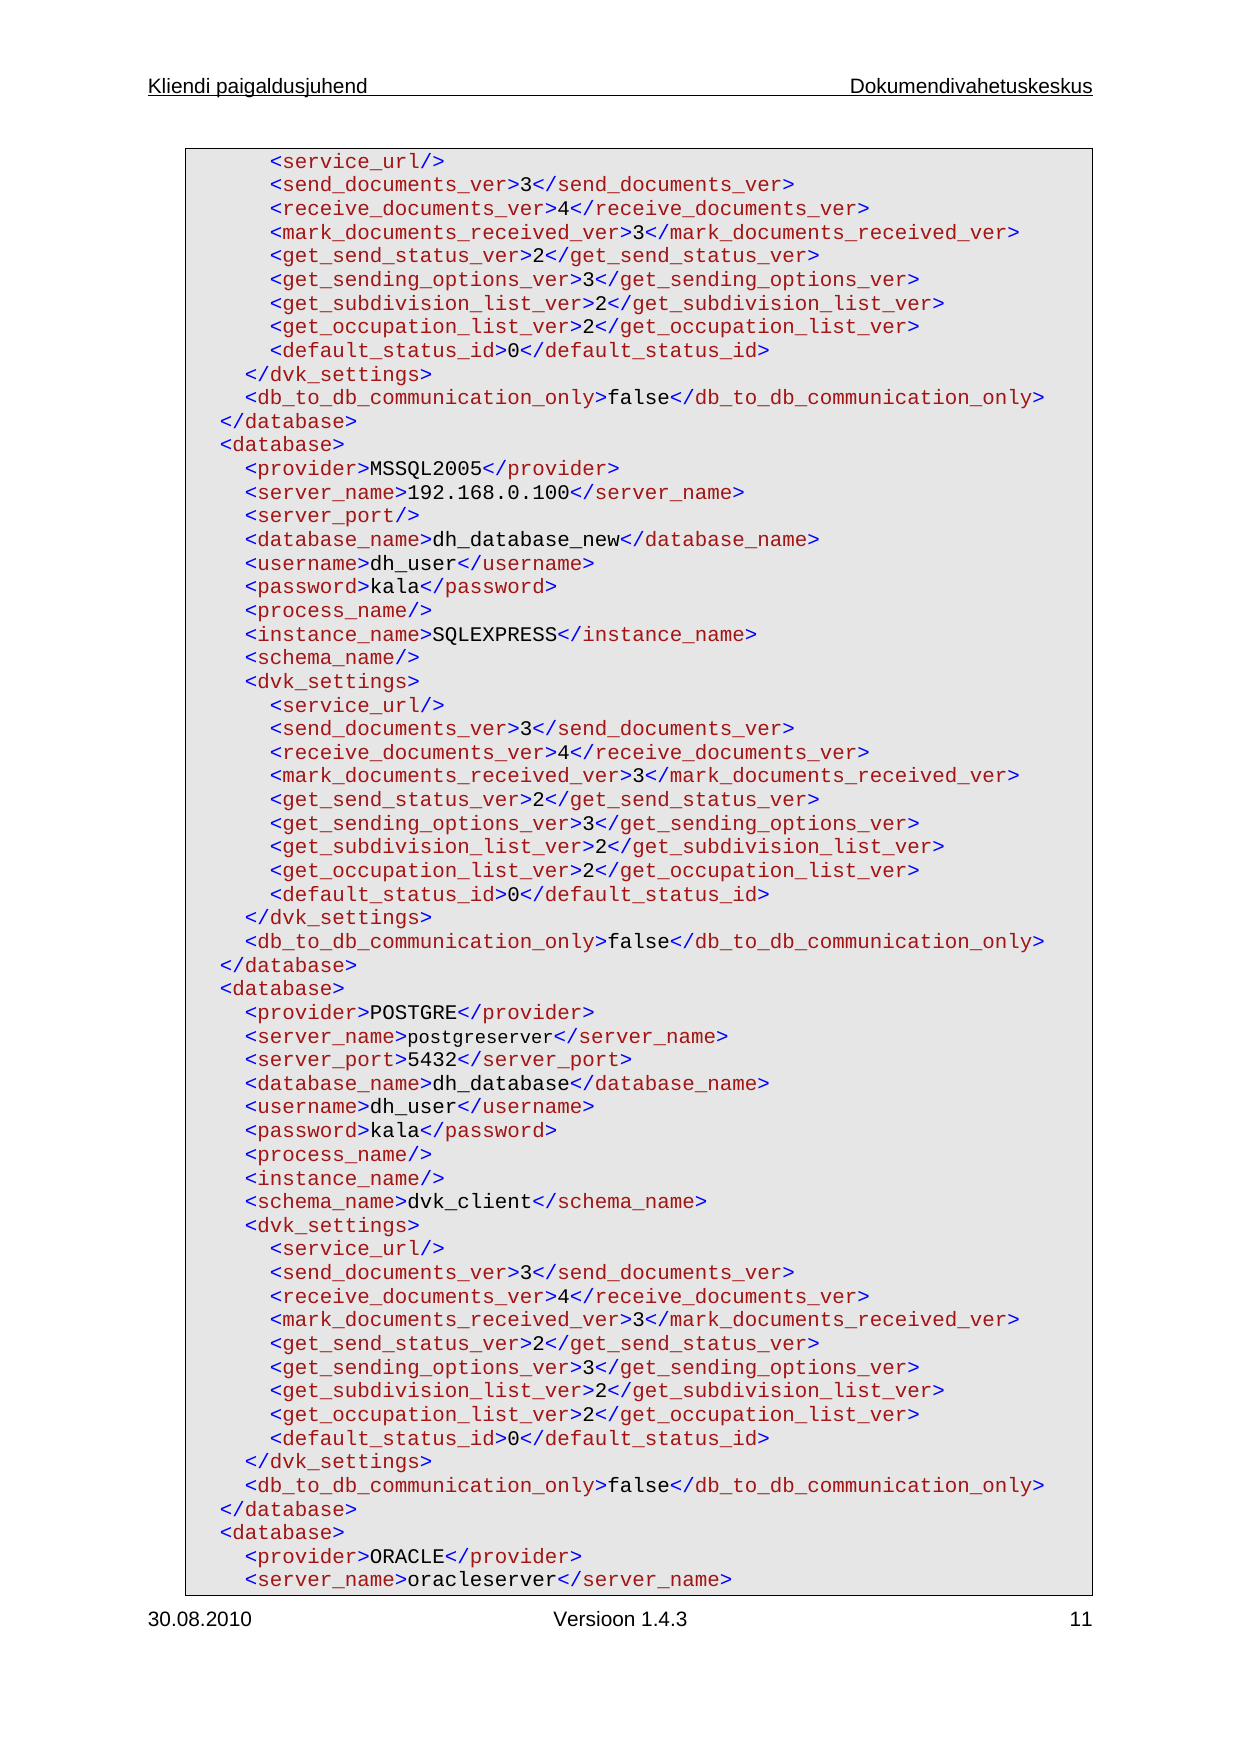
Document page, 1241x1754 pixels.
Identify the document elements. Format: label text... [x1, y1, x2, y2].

text <get_send_status_ver>2</get_send_status_ver> [186, 1330, 1092, 1353]
text <mark_documents_received_ver>3</mark_documents_received_ver> [186, 762, 1092, 786]
text <dvk_settings> [186, 1212, 1092, 1235]
text <server_name>postgreserver</server_name> [186, 1022, 1092, 1046]
text <username>dh_user</username> [186, 1093, 1092, 1117]
text <get_subdivision_list_ver>2</get_subdivision_list_ver> [186, 833, 1092, 857]
text <mark_documents_received_ver>3</mark_documents_received_ver> [186, 218, 1092, 242]
text <server_port/> [186, 502, 1092, 526]
text <database> [186, 975, 1092, 999]
text <process_name/> [186, 597, 1092, 621]
text <receive_documents_ver>4</receive_documents_ver> [186, 195, 1092, 218]
text <password>kala</password> [186, 573, 1092, 597]
text <default_status_id>0</default_status_id> [186, 881, 1092, 904]
text <dvk_settings> [186, 668, 1092, 691]
text <get_sending_options_ver>3</get_sending_options_ver> [186, 1353, 1092, 1377]
text <get_occupation_list_ver>2</get_occupation_list_ver> [186, 313, 1092, 337]
text <database_name>dh_database_new</database_name> [186, 526, 1092, 549]
text <mark_documents_received_ver>3</mark_documents_received_ver> [186, 1306, 1092, 1330]
text <database_name>dh_database</database_name> [186, 1070, 1092, 1093]
text <service_url/> [186, 691, 1092, 715]
text <db_to_db_communication_only>false</db_to_db_communication_only> [186, 928, 1092, 952]
text </database> [186, 952, 1092, 975]
text <username>dh_user</username> [186, 549, 1092, 573]
text <provider>ORACLE</provider> [186, 1543, 1092, 1566]
text <get_occupation_list_ver>2</get_occupation_list_ver> [186, 1401, 1092, 1424]
text <default_status_id>0</default_status_id> [186, 1424, 1092, 1448]
text <get_occupation_list_ver>2</get_occupation_list_ver> [186, 857, 1092, 881]
text <receive_documents_ver>4</receive_documents_ver> [186, 739, 1092, 762]
text <schema_name/> [186, 644, 1092, 668]
text <server_name>192.168.0.100</server_name> [186, 479, 1092, 502]
text <db_to_db_communication_only>false</db_to_db_communication_only> [186, 384, 1092, 408]
text <service_url/> [186, 149, 1092, 171]
text <process_name/> [186, 1141, 1092, 1164]
text <get_subdivision_list_ver>2</get_subdivision_list_ver> [186, 1377, 1092, 1401]
text <db_to_db_communication_only>false</db_to_db_communication_only> [186, 1472, 1092, 1495]
text </database> [186, 408, 1092, 431]
text <default_status_id>0</default_status_id> [186, 337, 1092, 360]
text </database> [186, 1495, 1092, 1519]
text <send_documents_ver>3</send_documents_ver> [186, 1259, 1092, 1283]
text <schema_name>dvk_client</schema_name> [186, 1188, 1092, 1212]
text <get_send_status_ver>2</get_send_status_ver> [186, 786, 1092, 810]
text </dvk_settings> [186, 1448, 1092, 1472]
text <server_name>oracleserver</server_name> [186, 1566, 1092, 1595]
text <get_send_status_ver>2</get_send_status_ver> [186, 242, 1092, 266]
text <get_sending_options_ver>3</get_sending_options_ver> [186, 266, 1092, 289]
text <server_port>5432</server_port> [186, 1046, 1092, 1070]
text <password>kala</password> [186, 1117, 1092, 1141]
text <get_sending_options_ver>3</get_sending_options_ver> [186, 810, 1092, 833]
text <provider>POSTGRE</provider> [186, 999, 1092, 1022]
text <instance_name/> [186, 1164, 1092, 1188]
text <provider>MSSQL2005</provider> [186, 455, 1092, 479]
text <service_url/> [186, 1235, 1092, 1259]
text </dvk_settings> [186, 904, 1092, 928]
text <database> [186, 431, 1092, 455]
text <instance_name>SQLEXPRESS</instance_name> [186, 621, 1092, 644]
text <receive_documents_ver>4</receive_documents_ver> [186, 1283, 1092, 1306]
text <send_documents_ver>3</send_documents_ver> [186, 171, 1092, 195]
text <send_documents_ver>3</send_documents_ver> [186, 715, 1092, 739]
text <database> [186, 1519, 1092, 1543]
text <get_subdivision_list_ver>2</get_subdivision_list_ver> [186, 289, 1092, 313]
text </dvk_settings> [186, 360, 1092, 384]
